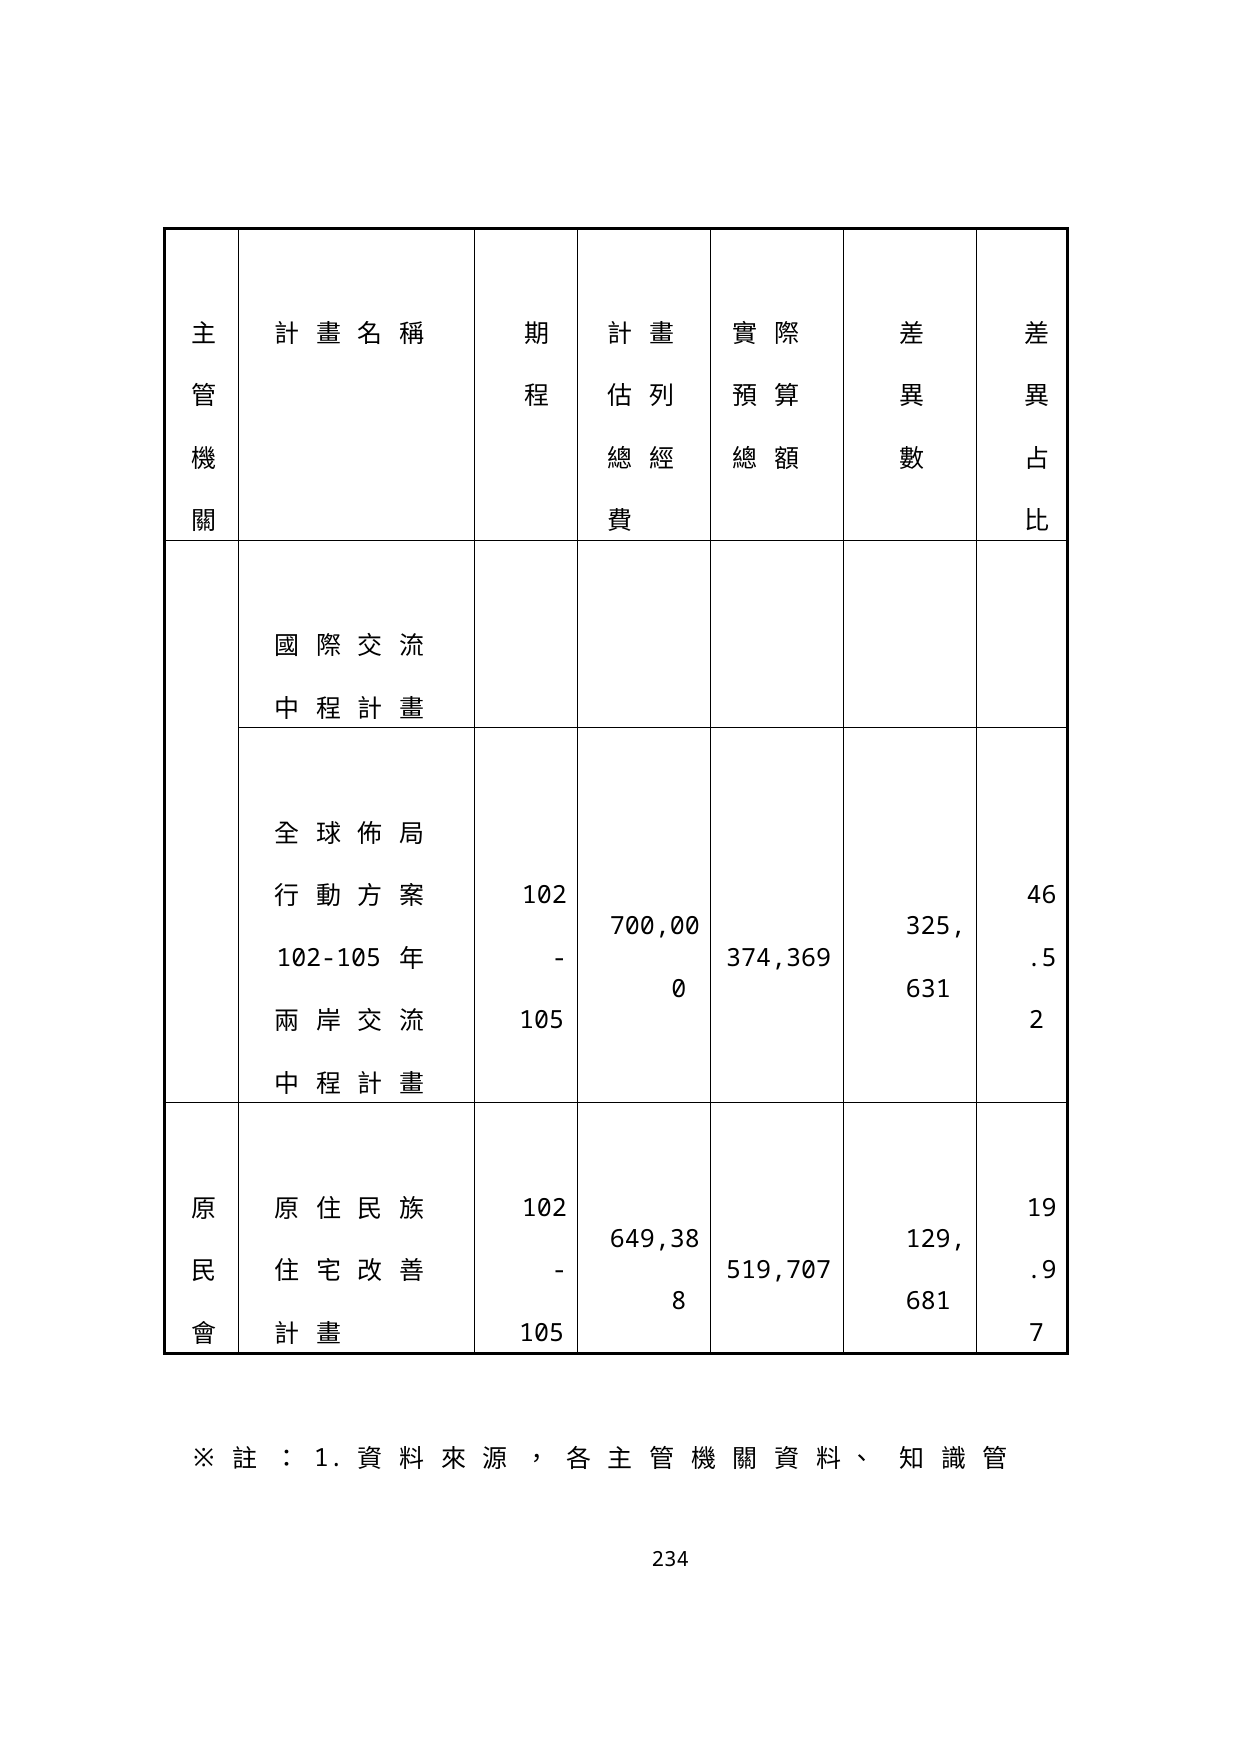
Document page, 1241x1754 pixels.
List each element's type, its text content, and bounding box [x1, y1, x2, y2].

table_header 差異數 [844, 230, 976, 540]
table_cell 102-105 [475, 728, 577, 1102]
table_header 主管機關 [166, 230, 238, 540]
table_cell 374,369 [711, 728, 843, 1102]
table_cell [977, 541, 1066, 727]
table_cell [475, 541, 577, 727]
table_cell 649,388 [578, 1103, 710, 1352]
table_header 期程 [475, 230, 577, 540]
table_cell [578, 541, 710, 727]
text ※註：1.資料來源，各主管機關資料、知識管 [153, 1415, 1043, 1477]
table_header 計畫估列總經費 [578, 230, 710, 540]
table_cell 全球佈局行動方案102-105年兩岸交流中程計畫 [239, 728, 474, 1102]
table_cell 國際交流中程計畫 [239, 541, 474, 727]
table_cell 129,681 [844, 1103, 976, 1352]
table_cell [711, 541, 843, 727]
table_cell 原住民族住宅改善計畫 [239, 1103, 474, 1352]
table_cell [166, 541, 238, 1102]
table_cell 519,707 [711, 1103, 843, 1352]
table_header 差異占比 [977, 230, 1066, 540]
table_cell [844, 541, 976, 727]
table_cell 原民會 [166, 1103, 238, 1352]
table_header 計畫名稱 [239, 230, 474, 540]
table_header 實際預算 總額 [711, 230, 843, 540]
table_cell 700,000 [578, 728, 710, 1102]
table_cell 46.52 [977, 728, 1066, 1102]
table_cell 102-105 [475, 1103, 577, 1352]
table_cell 19.97 [977, 1103, 1066, 1352]
table_cell 325,631 [844, 728, 976, 1102]
